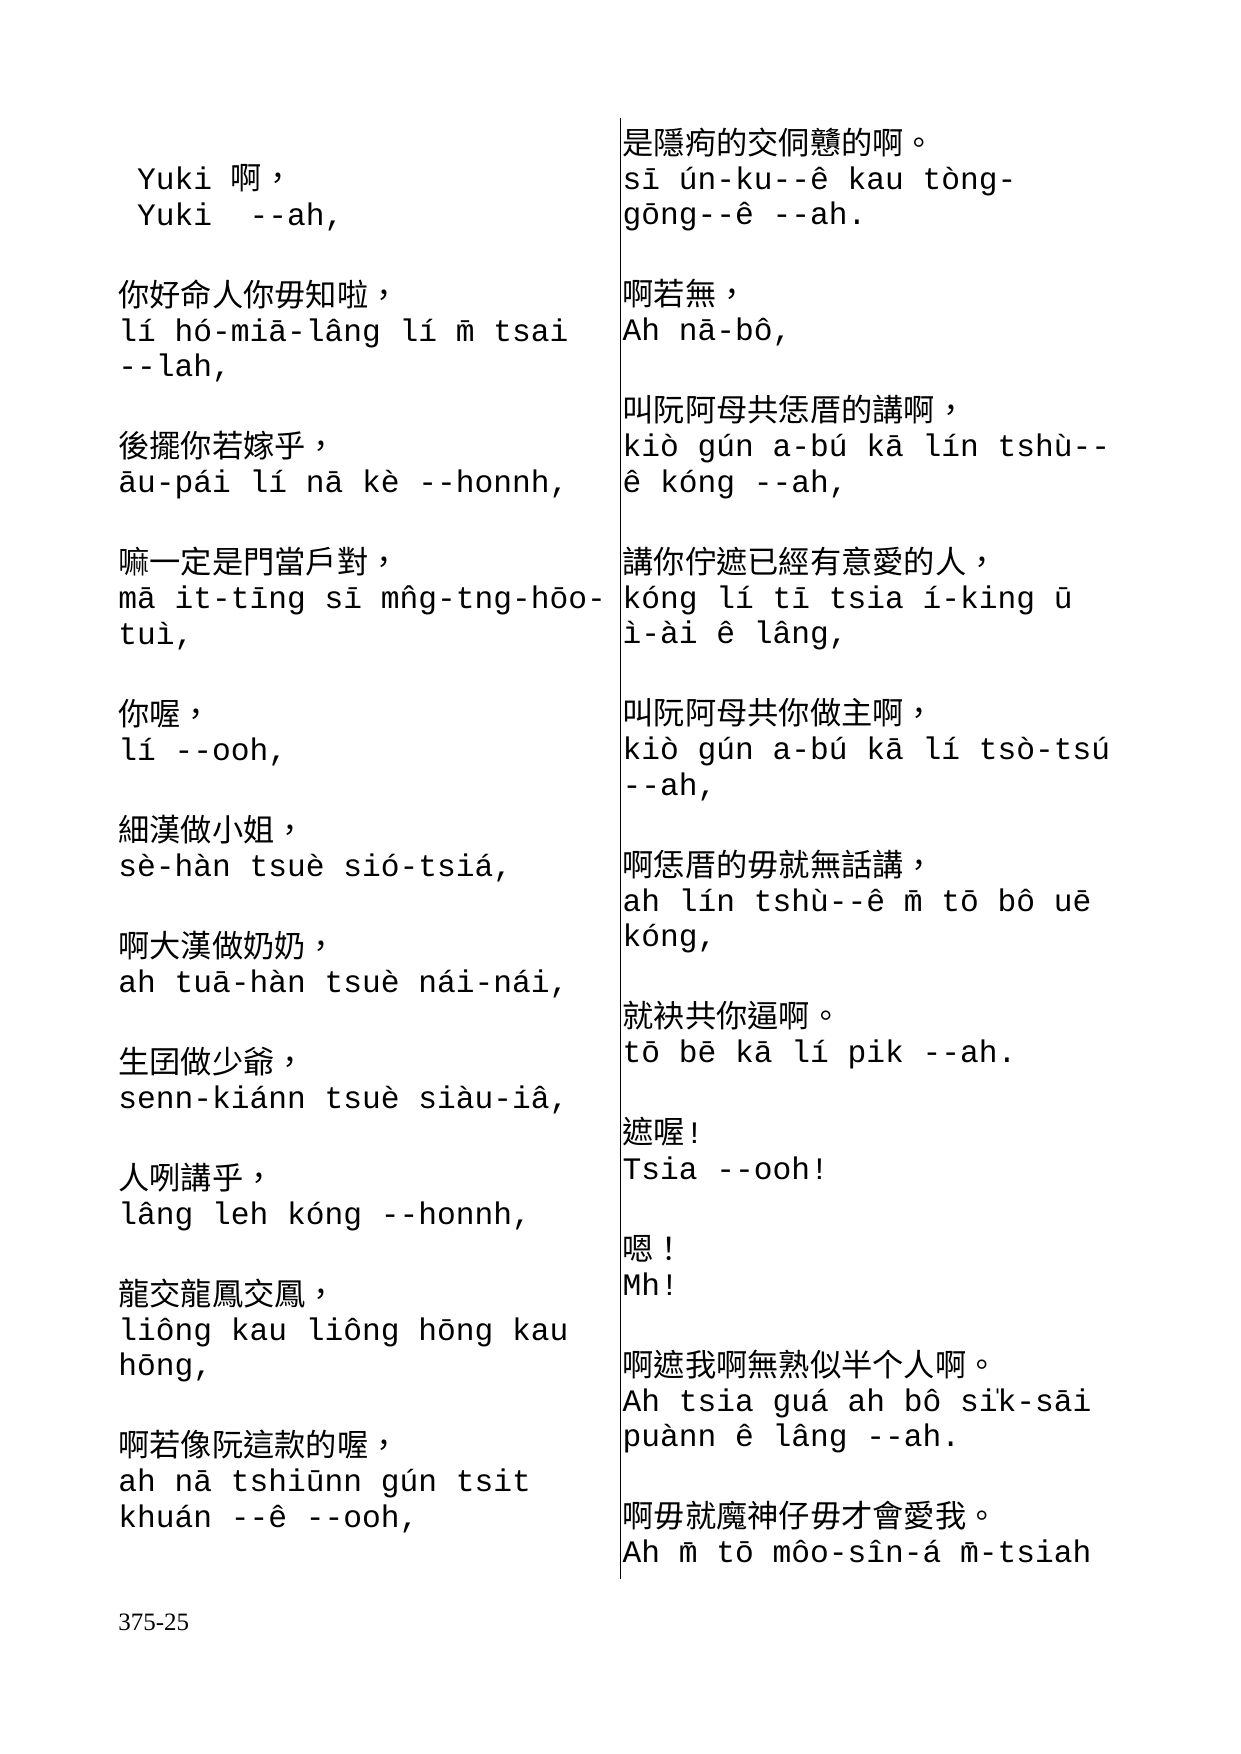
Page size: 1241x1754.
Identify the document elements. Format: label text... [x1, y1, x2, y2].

text ah nā tshiūnn gún tsit khuán --ê --ooh, [118, 1466, 618, 1537]
text 就袂共你逼啊。 [622, 991, 1122, 1037]
text āu-pái lí nā kè --honnh, [118, 467, 618, 502]
text 叫阮阿母共恁厝的講啊， [622, 386, 1122, 431]
text senn-kiánn tsuè siàu-iâ, [118, 1082, 618, 1118]
text tō bē kā lí pik --ah. [622, 1037, 1122, 1072]
text Tsia --ooh! [622, 1153, 1122, 1188]
text kóng lí tī tsia í-king ū ì-ài ê lâng, [622, 582, 1122, 653]
text 是隱痀的交侗戇的啊。 [622, 118, 1122, 163]
text 叫阮阿母共你做主啊， [622, 688, 1122, 734]
text Ah nā-bô, [622, 315, 1122, 350]
text 嗯！ [622, 1224, 1122, 1269]
text 你好命人你毋知啦， [118, 270, 618, 315]
text 生囝做少爺， [118, 1037, 618, 1082]
text lí --ooh, [118, 734, 618, 769]
text kiò gún a-bú kā lí tsò-tsú --ah, [622, 734, 1122, 804]
text Yuki --ah, [118, 199, 618, 234]
text ah tuā-hàn tsuè nái-nái, [118, 966, 618, 1002]
text 龍交龍鳳交鳳， [118, 1269, 618, 1314]
text 啊恁厝的毋就無話講， [622, 840, 1122, 885]
text Mh! [622, 1269, 1122, 1304]
text 嘛一定是門當戶對， [118, 537, 618, 583]
text sè-hàn tsuè sió-tsiá, [118, 850, 618, 886]
text kiò gún a-bú kā lín tshù--ê kóng --ah, [622, 431, 1122, 502]
text 啊若像阮這款的喔， [118, 1421, 618, 1466]
text 細漢做小姐， [118, 805, 618, 850]
text Ah m̄ tō môo-sîn-á m̄-tsiah [622, 1537, 1122, 1572]
text Ah tsia guá ah bô si̍k-sāi puànn ê lâng --ah. [622, 1385, 1122, 1456]
text 啊毋就魔神仔毋才會愛我。 [622, 1491, 1122, 1537]
text 人咧講乎， [118, 1153, 618, 1198]
text 你喔， [118, 689, 618, 734]
text lí hó-miā-lâng lí m̄ tsai --lah, [118, 315, 618, 386]
text 啊大漢做奶奶， [118, 921, 618, 966]
text 後擺你若嫁乎， [118, 421, 618, 467]
text 遮喔! [622, 1107, 1122, 1153]
text 講你佇遮已經有意愛的人， [622, 537, 1122, 582]
text Yuki 啊， [118, 153, 618, 199]
text mā it-tīng sī mn̂g-tng-hōo-tuì, [118, 583, 618, 653]
text liông kau liông hōng kau hōng, [118, 1314, 618, 1385]
text 啊若無， [622, 269, 1122, 315]
text 啊遮我啊無熟似半个人啊。 [622, 1340, 1122, 1385]
text ah lín tshù--ê m̄ tō bô uē kóng, [622, 885, 1122, 956]
text lâng leh kóng --honnh, [118, 1198, 618, 1234]
text sī ún-ku--ê kau tòng-gōng--ê --ah. [622, 163, 1122, 234]
